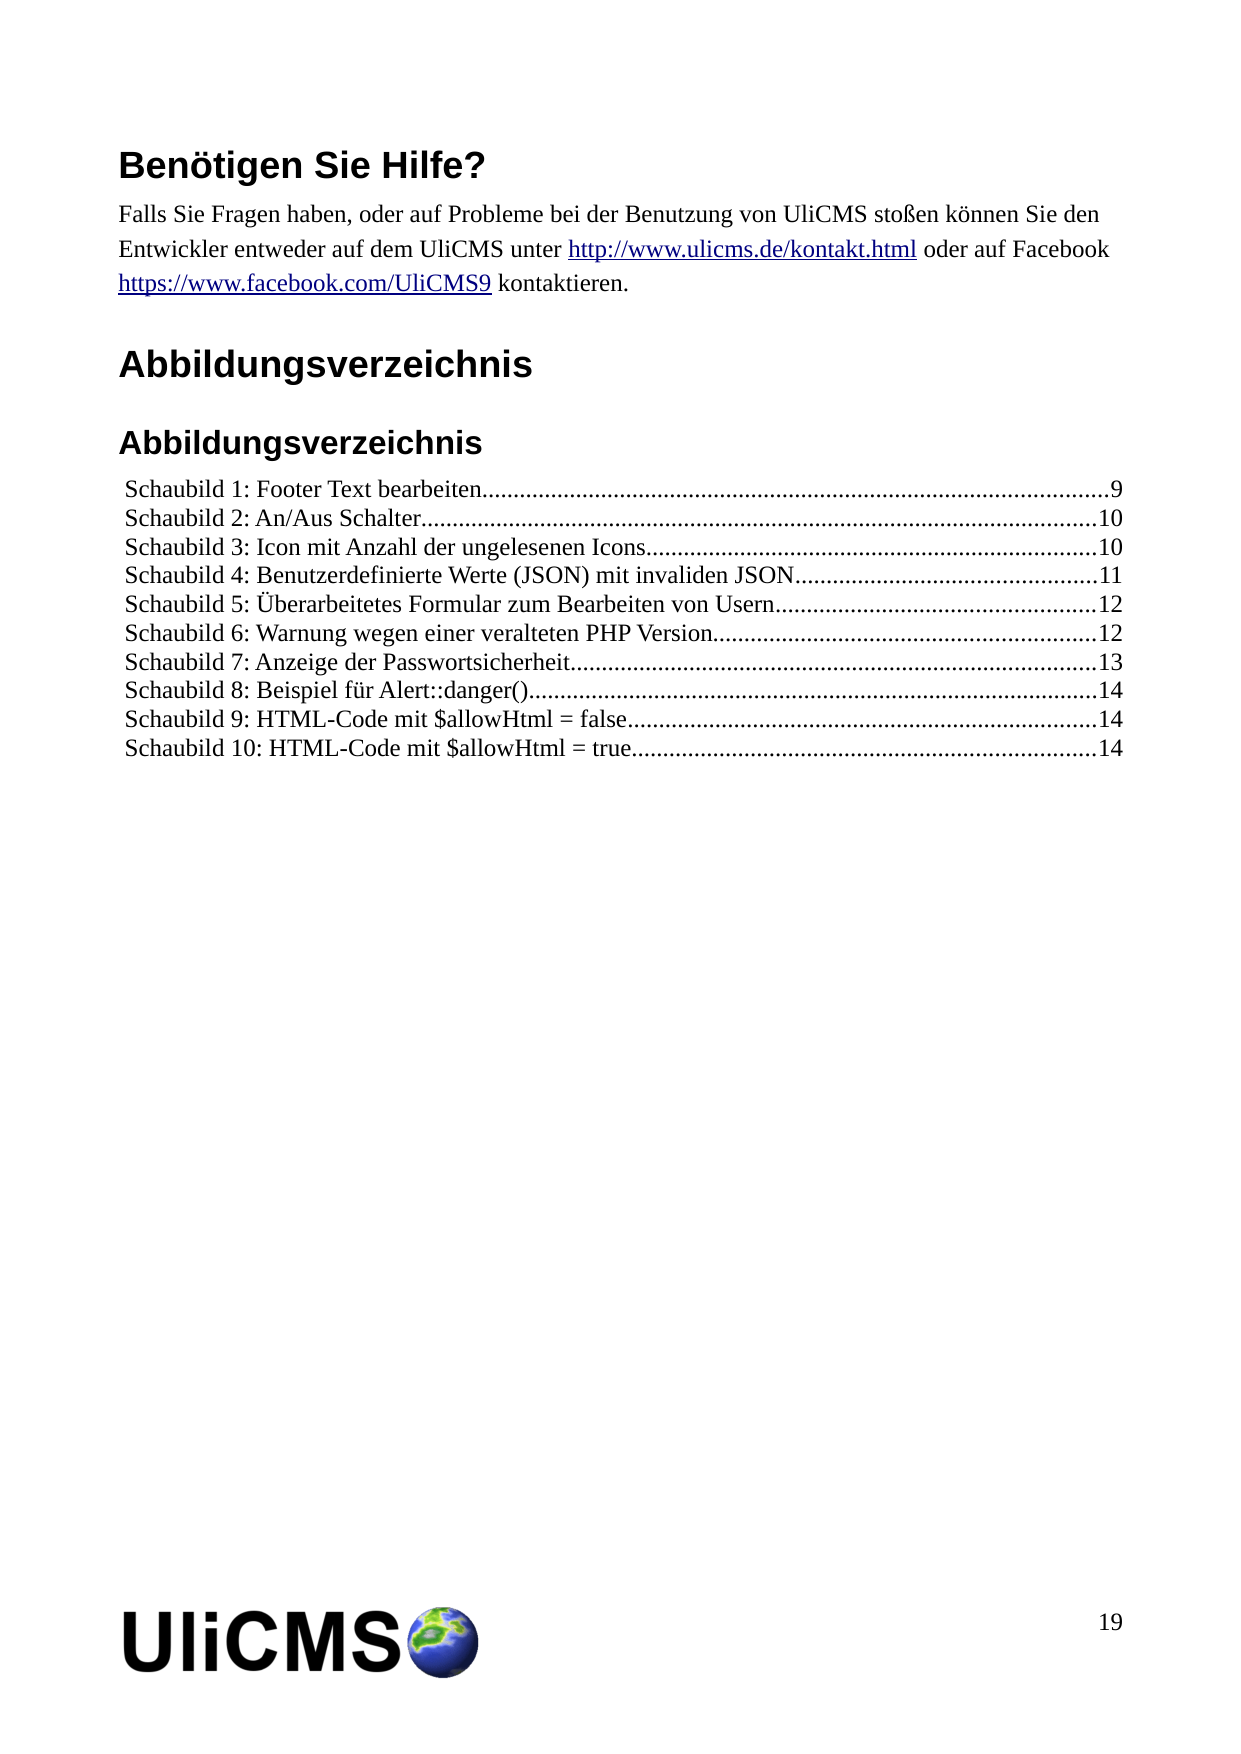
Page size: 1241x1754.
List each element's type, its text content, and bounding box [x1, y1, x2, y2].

subtitle Benötigen Sie Hilfe? [118, 143, 1123, 187]
subtitle Abbildungsverzeichnis [118, 423, 1123, 462]
subtitle Abbildungsverzeichnis [118, 342, 1123, 386]
text Schaubild 1: Footer Text bearbeiten 9 [118, 474, 1123, 503]
text Schaubild 6: Warnung wegen einer veralteten PHP Version 12 [118, 618, 1123, 647]
text Falls Sie Fragen haben, oder auf Probleme bei der Benutzung von UliCMS stoßen können Sie den Entwickler entweder auf dem UliCMS unter http://www.ulicms.de/kontakt.html oder auf Facebook https://www.facebook.com/UliCMS9 kontaktieren. [118, 199, 1123, 297]
text Schaubild 9: HTML-Code mit $allowHtml = false 14 [118, 704, 1123, 733]
picture [118, 1607, 479, 1681]
text Schaubild 2: An/Aus Schalter 10 [118, 503, 1123, 532]
text Schaubild 3: Icon mit Anzahl der ungelesenen Icons 10 [118, 532, 1123, 561]
text Schaubild 8: Beispiel für Alert::danger() 14 [118, 676, 1123, 704]
text Schaubild 7: Anzeige der Passwortsicherheit 13 [118, 647, 1123, 676]
text Schaubild 10: HTML-Code mit $allowHtml = true 14 [118, 733, 1123, 762]
text Schaubild 5: Überarbeitetes Formular zum Bearbeiten von Usern 12 [118, 589, 1123, 618]
text Schaubild 4: Benutzerdefinierte Werte (JSON) mit invaliden JSON 11 [118, 561, 1123, 589]
